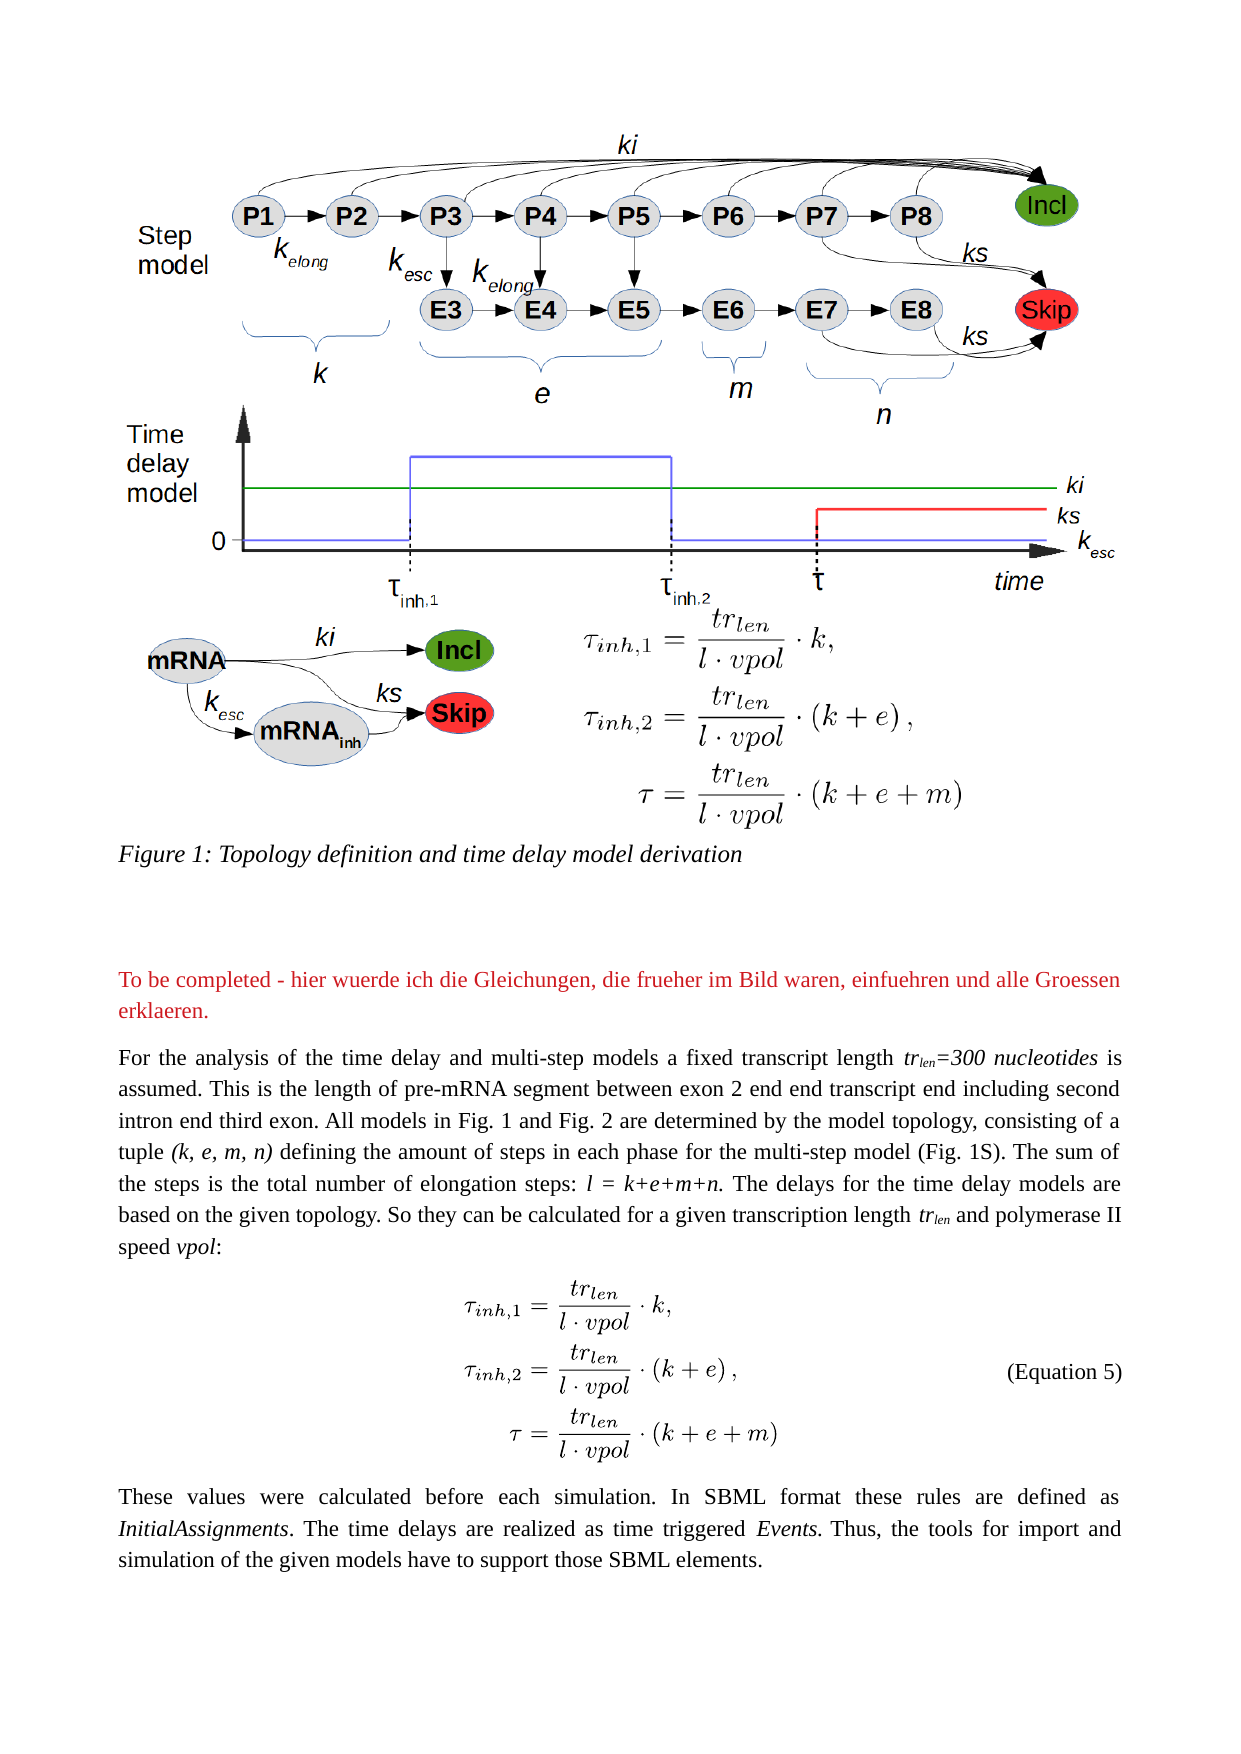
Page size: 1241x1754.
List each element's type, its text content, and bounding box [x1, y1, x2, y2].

picture [118, 130, 1123, 840]
subtitle These values were calculated before each simulation. In SBML format these rules are defined as InitialAssignments. The time delays are realized as time triggered Events. Thus, the tools for import and simulation of the given models have to support those SBML elements. [118, 1483, 1122, 1573]
text Figure 1: Topology definition and time delay model derivation [118, 840, 1122, 868]
subtitle For the analysis of the time delay and multi-step models a fixed transcript length trlen=300 nucleotides is assumed. This is the length of pre-mRNA segment between exon 2 end end transcript end including second intron end third exon. All models in Fig. 1 and Fig. 2 are determined by the model topology, consisting of a tuple (k, e, m, n) defining the amount of steps in each phase for the multi-step model (Fig. 1S). The sum of the steps is the total number of elongation steps: l = k+e+m+n. The delays for the time delay models are based on the given topology. So they can be calculated for a given transcription length trlen and polymerase II speed vpol: [118, 1043, 1122, 1259]
subtitle (Equation 5) [118, 1279, 1122, 1463]
subtitle To be completed - hier wuerde ich die Gleichungen, die frueher im Bild waren, einfuehren und alle Groessen erklaeren. [118, 966, 1122, 1024]
